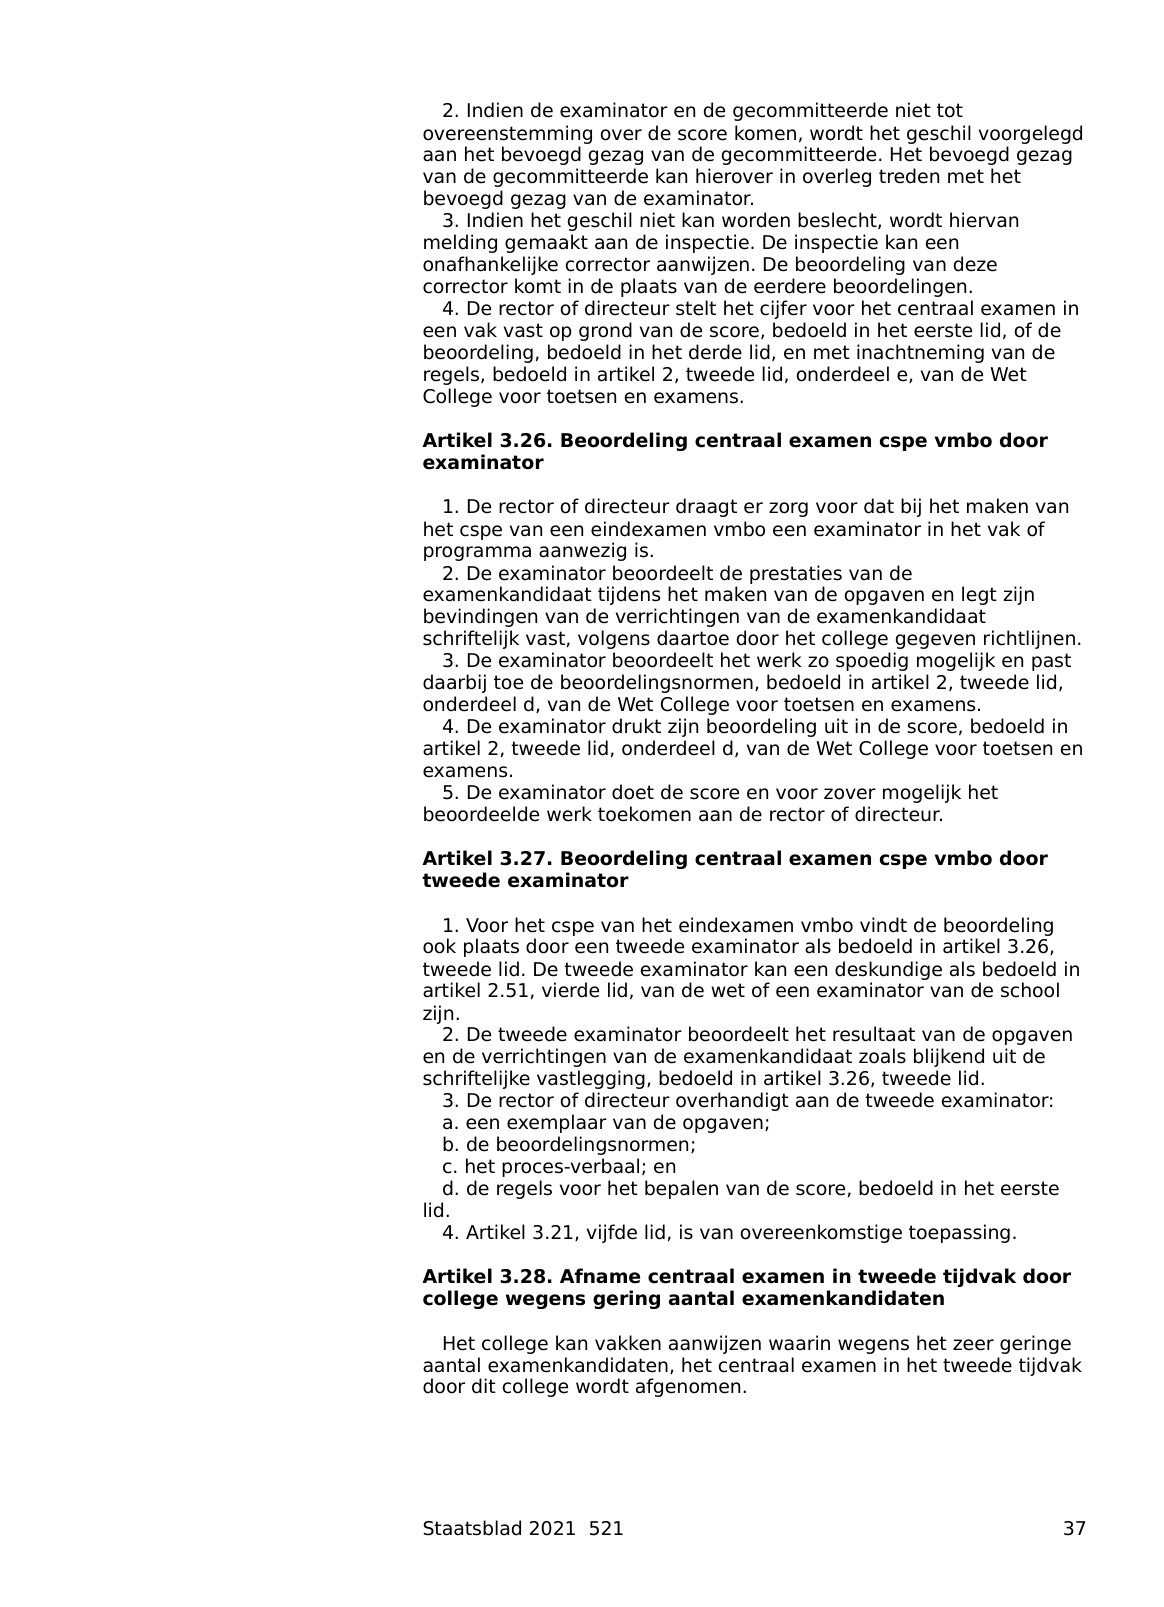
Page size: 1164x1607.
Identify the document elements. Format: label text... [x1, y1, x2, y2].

text Het college kan vakken aanwijzen waarin wegens het zeer geringe aantal examenkandidaten, het centraal examen in het tweede tijdvak door dit college wordt afgenomen. [422, 1332, 1087, 1398]
text 3. De rector of directeur overhandigt aan de tweede examinator: [422, 1090, 1087, 1112]
text c. het proces-verbaal; en [422, 1156, 1087, 1178]
text 1. Voor het cspe van het eindexamen vmbo vindt de beoordeling ook plaats door een tweede examinator als bedoeld in artikel 3.26, tweede lid. De tweede examinator kan een deskundige als bedoeld in artikel 2.51, vierde lid, van de wet of een examinator van de school zijn. [422, 914, 1087, 1024]
subtitle Artikel 3.26. Beoordeling centraal examen cspe vmbo door examinator [422, 430, 1087, 474]
text 3. De examinator beoordeelt het werk zo spoedig mogelijk en past daarbij toe de beoordelingsnormen, bedoeld in artikel 2, tweede lid, onderdeel d, van de Wet College voor toetsen en examens. [422, 650, 1087, 716]
text 2. De examinator beoordeelt de prestaties van de examenkandidaat tijdens het maken van de opgaven en legt zijn bevindingen van de verrichtingen van de examenkandidaat schriftelijk vast, volgens daartoe door het college gegeven richtlijnen. [422, 562, 1087, 650]
text 1. De rector of directeur draagt er zorg voor dat bij het maken van het cspe van een eindexamen vmbo een examinator in het vak of programma aanwezig is. [422, 496, 1087, 562]
text 4. De rector of directeur stelt het cijfer voor het centraal examen in een vak vast op grond van de score, bedoeld in het eerste lid, of de beoordeling, bedoeld in het derde lid, en met inachtneming van de regels, bedoeld in artikel 2, tweede lid, onderdeel e, van de Wet College voor toetsen en examens. [422, 298, 1087, 408]
text a. een exemplaar van de opgaven; [422, 1112, 1087, 1134]
text d. de regels voor het bepalen van de score, bedoeld in het eerste lid. [422, 1178, 1087, 1222]
subtitle Artikel 3.28. Afname centraal examen in tweede tijdvak door college wegens gering aantal examenkandidaten [422, 1266, 1087, 1310]
text 5. De examinator doet de score en voor zover mogelijk het beoordeelde werk toekomen aan de rector of directeur. [422, 782, 1087, 826]
text 2. Indien de examinator en de gecommitteerde niet tot overeenstemming over de score komen, wordt het geschil voorgelegd aan het bevoegd gezag van de gecommitteerde. Het bevoegd gezag van de gecommitteerde kan hierover in overleg treden met het bevoegd gezag van de examinator. [422, 100, 1087, 210]
text b. de beoordelingsnormen; [422, 1134, 1087, 1156]
subtitle Artikel 3.27. Beoordeling centraal examen cspe vmbo door tweede examinator [422, 848, 1087, 892]
text 4. Artikel 3.21, vijfde lid, is van overeenkomstige toepassing. [422, 1222, 1087, 1244]
text 3. Indien het geschil niet kan worden beslecht, wordt hiervan melding gemaakt aan de inspectie. De inspectie kan een onafhankelijke corrector aanwijzen. De beoordeling van deze corrector komt in de plaats van de eerdere beoordelingen. [422, 210, 1087, 298]
text 2. De tweede examinator beoordeelt het resultaat van de opgaven en de verrichtingen van de examenkandidaat zoals blijkend uit de schriftelijke vastlegging, bedoeld in artikel 3.26, tweede lid. [422, 1024, 1087, 1090]
text 4. De examinator drukt zijn beoordeling uit in de score, bedoeld in artikel 2, tweede lid, onderdeel d, van de Wet College voor toetsen en examens. [422, 716, 1087, 782]
